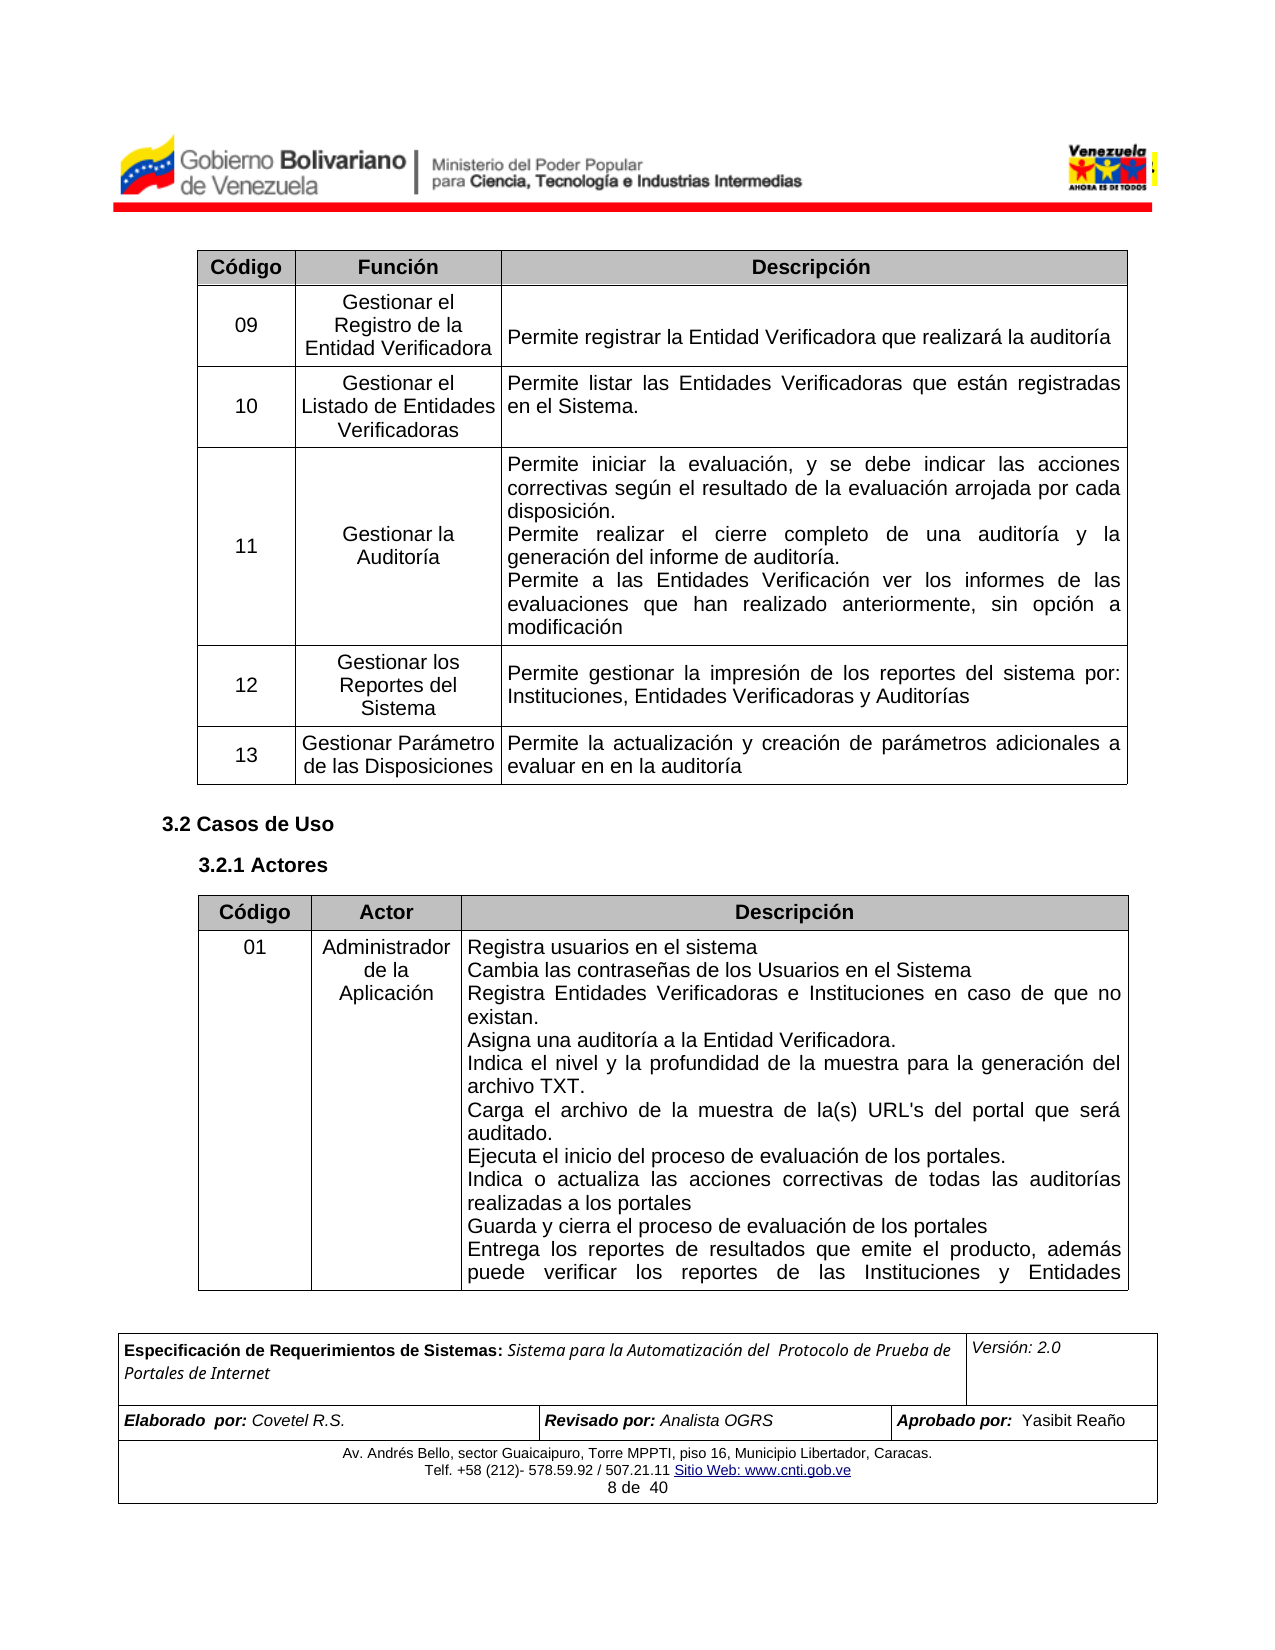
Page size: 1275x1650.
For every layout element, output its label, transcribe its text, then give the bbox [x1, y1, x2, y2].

table_header Actor [312, 896, 461, 930]
table_cell 01 [199, 931, 311, 1290]
table_cell Permite gestionar la impresión de los reportes del sistema por: Instituciones, Entidades Verificadoras y Auditorías [502, 646, 1127, 726]
table_cell Gestionar el Registro de la Entidad Verificadora [296, 286, 501, 366]
table_cell 09 [198, 286, 295, 366]
table_cell Registra usuarios en el sistema Cambia las contraseñas de los Usuarios en el Sistema Registra Entidades Verificadoras e Instituciones en caso de que no existan. Asigna una auditoría a la Entidad Verificadora. Indica el nivel y la profundidad de la muestra para la generación del archivo TXT. Carga el archivo de la muestra de la(s) URL's del portal que será auditado. Ejecuta el inicio del proceso de evaluación de los portales. Indica o actualiza las acciones correctivas de todas las auditorías realizadas a los portales Guarda y cierra el proceso de evaluación de los portales Entrega los reportes de resultados que emite el producto, además puede verificar los reportes de las Instituciones y Entidades [462, 931, 1128, 1290]
table_cell Gestionar los Reportes del Sistema [296, 646, 501, 726]
table_cell 11 [198, 448, 295, 644]
table_cell Gestionar el Listado de Entidades Verificadoras [296, 367, 501, 447]
table_cell Gestionar la Auditoría [296, 448, 501, 644]
table_header Descripción [502, 251, 1127, 284]
subtitle Casos de Uso [156, 813, 1157, 836]
table_cell Administrador de la Aplicación [312, 931, 461, 1290]
table_cell Permite listar las Entidades Verificadoras que están registradas en el Sistema. [502, 367, 1127, 447]
table_header Función [296, 251, 501, 284]
table_cell Permite iniciar la evaluación, y se debe indicar las acciones correctivas según el resultado de la evaluación arrojada por cada disposición. Permite realizar el cierre completo de una auditoría y la generación del informe de auditoría. Permite a las Entidades Verificación ver los informes de las evaluaciones que han realizado anteriormente, sin opción a modificación [502, 448, 1127, 644]
table_header Descripción [462, 896, 1128, 930]
table_cell Gestionar Parámetro de las Disposiciones [296, 727, 501, 784]
table_header Código [199, 896, 311, 930]
table_cell 12 [198, 646, 295, 726]
table_header Código [198, 251, 295, 284]
table_cell 13 [198, 727, 295, 784]
picture [113, 126, 1153, 212]
table_cell 10 [198, 367, 295, 447]
table_cell Permite registrar la Entidad Verificadora que realizará la auditoría [502, 286, 1127, 366]
subtitle Actores [192, 854, 1157, 877]
table_cell Permite la actualización y creación de parámetros adicionales a evaluar en en la auditoría [502, 727, 1127, 784]
